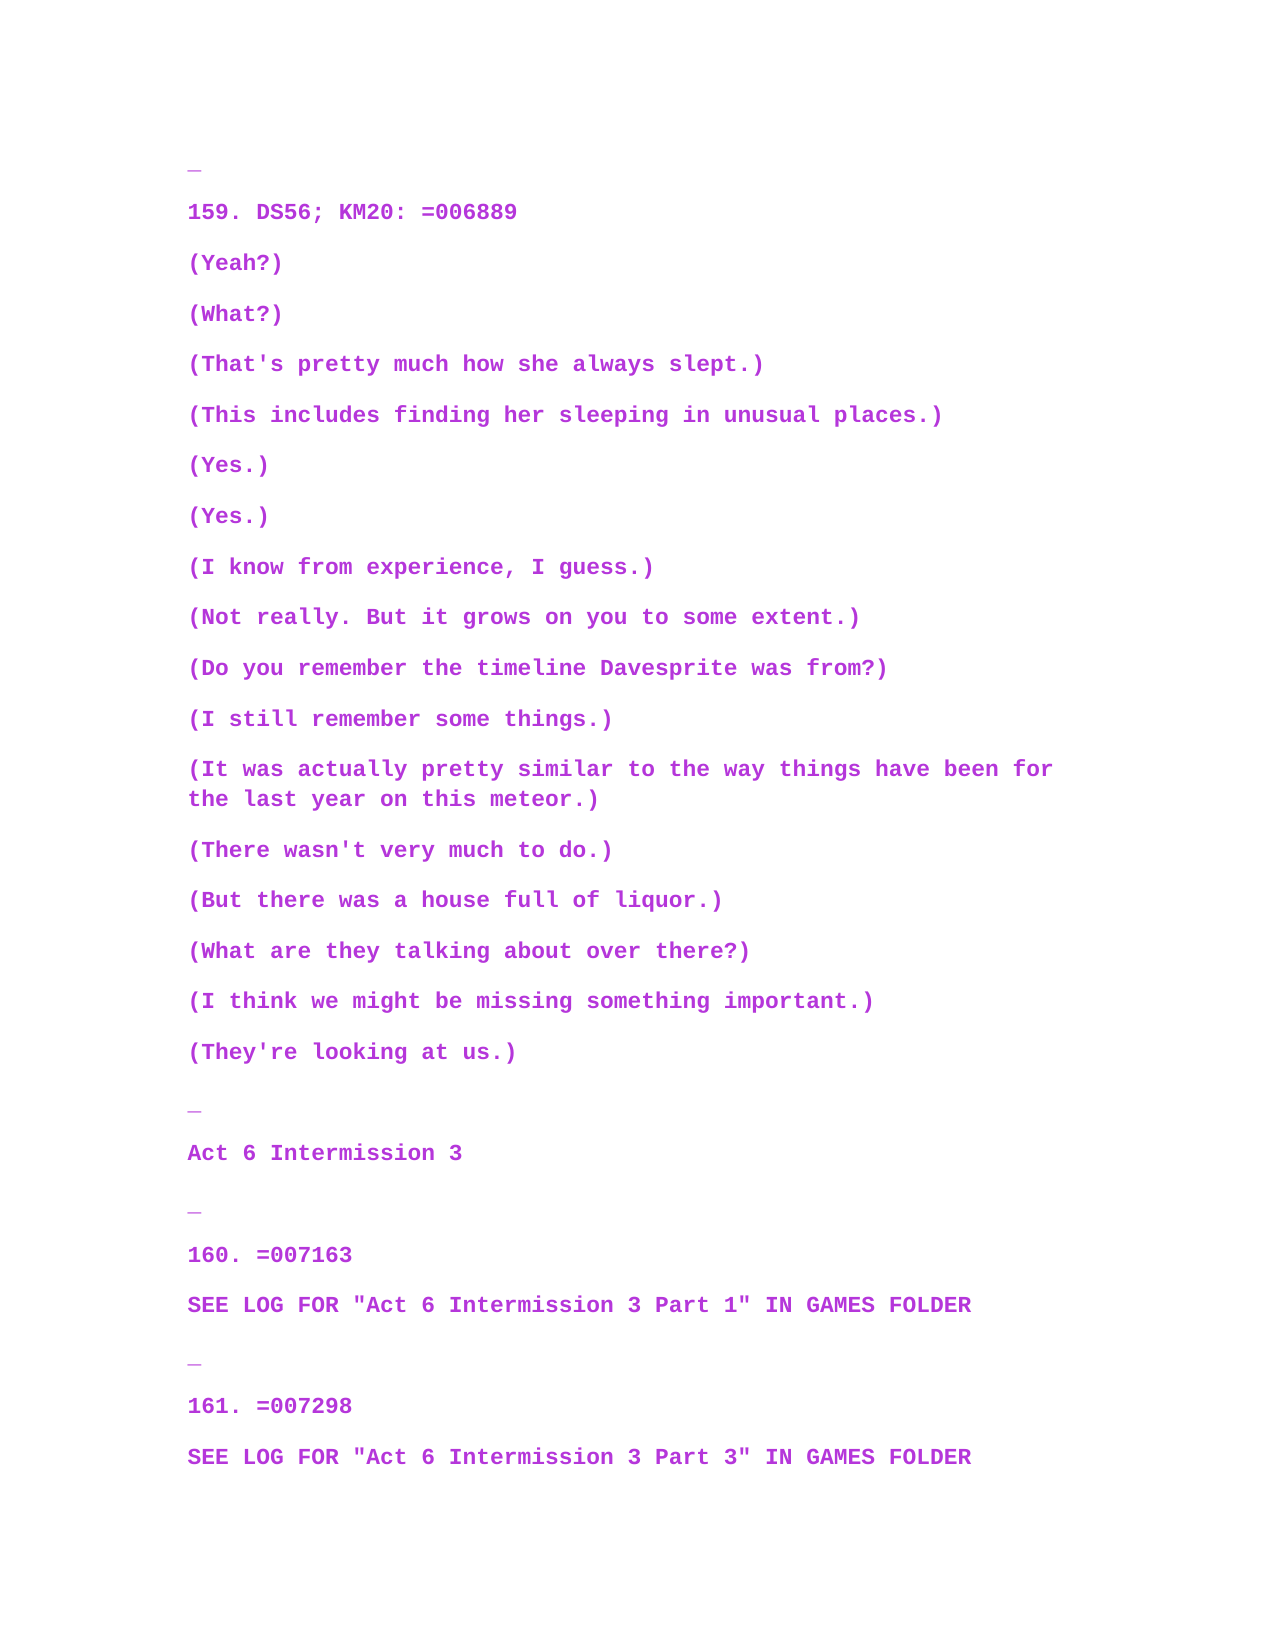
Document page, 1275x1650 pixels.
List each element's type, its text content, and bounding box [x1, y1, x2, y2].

text (There wasn't very much to do.) [187, 838, 1087, 864]
text (They're looking at us.) [187, 1040, 1087, 1066]
text (Yes.) [187, 454, 1087, 480]
text (I still remember some things.) [187, 707, 1087, 733]
text (Do you remember the timeline Davesprite was from?) [187, 656, 1087, 682]
text (That's pretty much how she always slept.) [187, 352, 1087, 378]
text (What?) [187, 302, 1087, 328]
text 161. =007298 [187, 1395, 1087, 1421]
text _ [187, 1192, 1087, 1218]
text (What are they talking about over there?) [187, 939, 1087, 965]
text 160. =007163 [187, 1243, 1087, 1269]
text (It was actually pretty similar to the way things have been for the last year on this meteor.) [187, 757, 1087, 813]
text (This includes finding her sleeping in unusual places.) [187, 403, 1087, 429]
text (Yes.) [187, 504, 1087, 530]
text (Not really. But it grows on you to some extent.) [187, 606, 1087, 632]
text (But there was a house full of liquor.) [187, 888, 1087, 914]
text _ [187, 1344, 1087, 1370]
text _ [187, 150, 1087, 176]
text (Yeah?) [187, 251, 1087, 277]
text (I think we might be missing something important.) [187, 990, 1087, 1016]
text 159. DS56; KM20: =006889 [187, 201, 1087, 227]
text Act 6 Intermission 3 [187, 1142, 1087, 1168]
text (I know from experience, I guess.) [187, 555, 1087, 581]
text _ [187, 1091, 1087, 1117]
text SEE LOG FOR "Act 6 Intermission 3 Part 1" IN GAMES FOLDER [187, 1293, 1087, 1319]
text SEE LOG FOR "Act 6 Intermission 3 Part 3" IN GAMES FOLDER [187, 1445, 1087, 1471]
